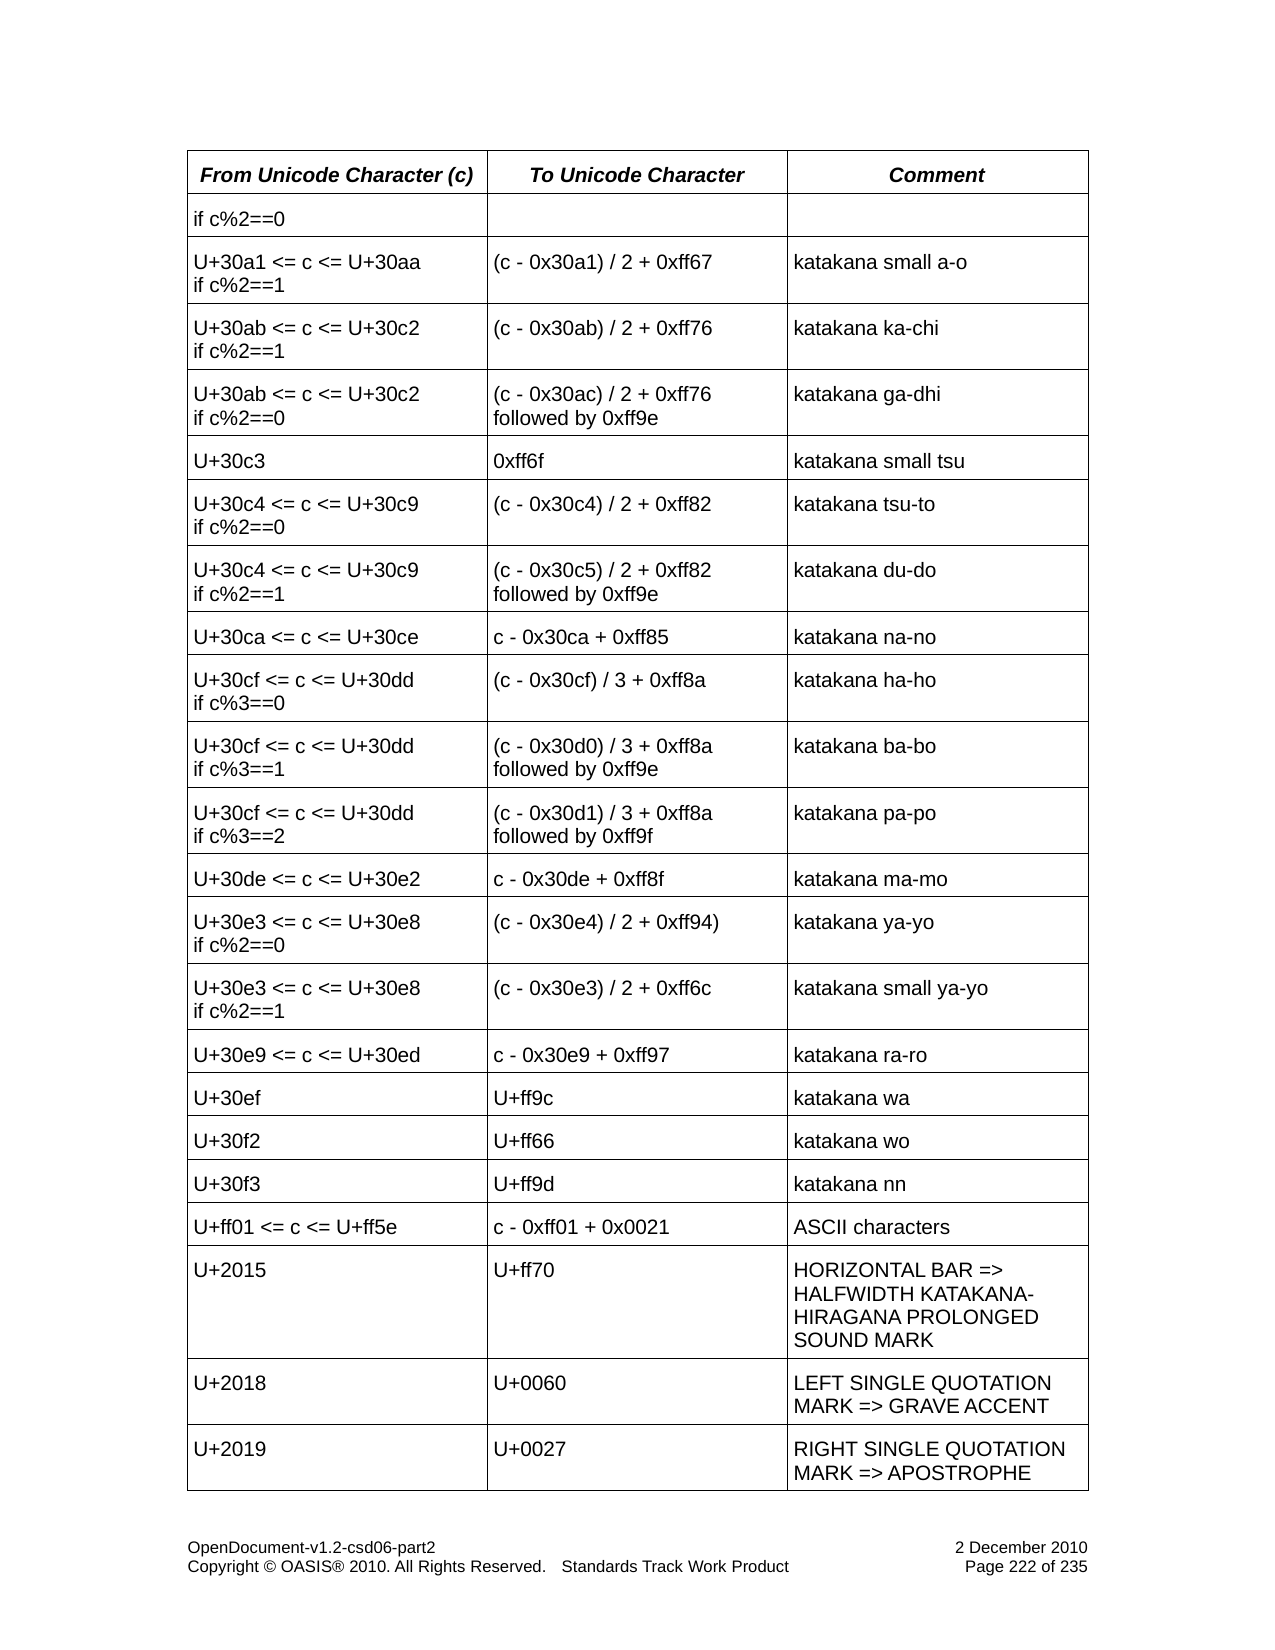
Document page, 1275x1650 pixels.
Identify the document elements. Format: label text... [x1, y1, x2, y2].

table_cell HORIZONTAL BAR => HALFWIDTH KATAKANA-HIRAGANA PROLONGED SOUND MARK [788, 1246, 1088, 1358]
table_cell (c - 0x30d1) / 3 + 0xff8a followed by 0xff9f [488, 788, 787, 853]
table_cell U+30cf <= c <= U+30dd if c%3==2 [188, 788, 487, 853]
table_cell katakana ga-dhi [788, 370, 1088, 435]
table_cell U+0060 [488, 1359, 787, 1424]
table_cell (c - 0x30e3) / 2 + 0xff6c [488, 964, 787, 1029]
table_cell c - 0xff01 + 0x0021 [488, 1203, 787, 1245]
table_cell U+30cf <= c <= U+30dd if c%3==1 [188, 722, 487, 787]
table_cell U+30ab <= c <= U+30c2 if c%2==1 [188, 304, 487, 369]
table_cell katakana ba-bo [788, 722, 1088, 787]
table_cell (c - 0x30c5) / 2 + 0xff82 followed by 0xff9e [488, 546, 787, 611]
table_cell U+2015 [188, 1246, 487, 1358]
table_cell katakana pa-po [788, 788, 1088, 853]
table_cell U+30c4 <= c <= U+30c9 if c%2==1 [188, 546, 487, 611]
table_cell U+0027 [488, 1425, 787, 1490]
table_cell katakana small a-o [788, 237, 1088, 303]
table_cell katakana ma-mo [788, 854, 1088, 896]
table_cell c - 0x30e9 + 0xff97 [488, 1030, 787, 1072]
table_cell (c - 0x30ab) / 2 + 0xff76 [488, 304, 787, 369]
table_cell (c - 0x30c4) / 2 + 0xff82 [488, 480, 787, 545]
table_cell U+30ab <= c <= U+30c2 if c%2==0 [188, 370, 487, 435]
table_cell U+30a1 <= c <= U+30aa if c%2==1 [188, 237, 487, 303]
table_cell c - 0x30de + 0xff8f [488, 854, 787, 896]
table_cell if c%2==0 [188, 194, 487, 236]
table_header To Unicode Character [488, 151, 787, 193]
table_cell U+ff01 <= c <= U+ff5e [188, 1203, 487, 1245]
table_cell U+30e9 <= c <= U+30ed [188, 1030, 487, 1072]
table_cell U+ff66 [488, 1116, 787, 1158]
table_cell katakana tsu-to [788, 480, 1088, 545]
table_cell (c - 0x30cf) / 3 + 0xff8a [488, 655, 787, 721]
table_cell katakana ya-yo [788, 897, 1088, 963]
table_cell U+30c3 [188, 436, 487, 478]
table_cell U+30f3 [188, 1160, 487, 1202]
table_cell katakana na-no [788, 612, 1088, 654]
table_cell katakana ha-ho [788, 655, 1088, 721]
table_cell U+30ef [188, 1073, 487, 1115]
table_header Comment [788, 151, 1088, 193]
table_cell LEFT SINGLE QUOTATION MARK => GRAVE ACCENT [788, 1359, 1088, 1424]
table_cell ASCII characters [788, 1203, 1088, 1245]
table_cell (c - 0x30d0) / 3 + 0xff8a followed by 0xff9e [488, 722, 787, 787]
table_cell katakana small tsu [788, 436, 1088, 478]
table_cell U+30de <= c <= U+30e2 [188, 854, 487, 896]
table_cell U+2019 [188, 1425, 487, 1490]
table_cell katakana small ya-yo [788, 964, 1088, 1029]
table_cell U+30ca <= c <= U+30ce [188, 612, 487, 654]
table_cell U+ff9d [488, 1160, 787, 1202]
table_cell (c - 0x30ac) / 2 + 0xff76 followed by 0xff9e [488, 370, 787, 435]
table_cell U+30e3 <= c <= U+30e8 if c%2==1 [188, 964, 487, 1029]
table_cell U+30f2 [188, 1116, 487, 1158]
table_cell [488, 194, 787, 236]
table_cell U+ff9c [488, 1073, 787, 1115]
table_cell katakana wo [788, 1116, 1088, 1158]
table_cell c - 0x30ca + 0xff85 [488, 612, 787, 654]
table_cell katakana nn [788, 1160, 1088, 1202]
table_cell U+2018 [188, 1359, 487, 1424]
table_cell (c - 0x30e4) / 2 + 0xff94) [488, 897, 787, 963]
table_cell [788, 194, 1088, 236]
table_cell katakana ra-ro [788, 1030, 1088, 1072]
table_cell U+30e3 <= c <= U+30e8 if c%2==0 [188, 897, 487, 963]
table_cell katakana ka-chi [788, 304, 1088, 369]
table_cell U+30c4 <= c <= U+30c9 if c%2==0 [188, 480, 487, 545]
table_cell U+30cf <= c <= U+30dd if c%3==0 [188, 655, 487, 721]
table_cell katakana wa [788, 1073, 1088, 1115]
table_cell U+ff70 [488, 1246, 787, 1358]
table_cell katakana du-do [788, 546, 1088, 611]
table_cell 0xff6f [488, 436, 787, 478]
table_cell (c - 0x30a1) / 2 + 0xff67 [488, 237, 787, 303]
table_cell RIGHT SINGLE QUOTATION MARK => APOSTROPHE [788, 1425, 1088, 1490]
table_header From Unicode Character (c) [188, 151, 487, 193]
